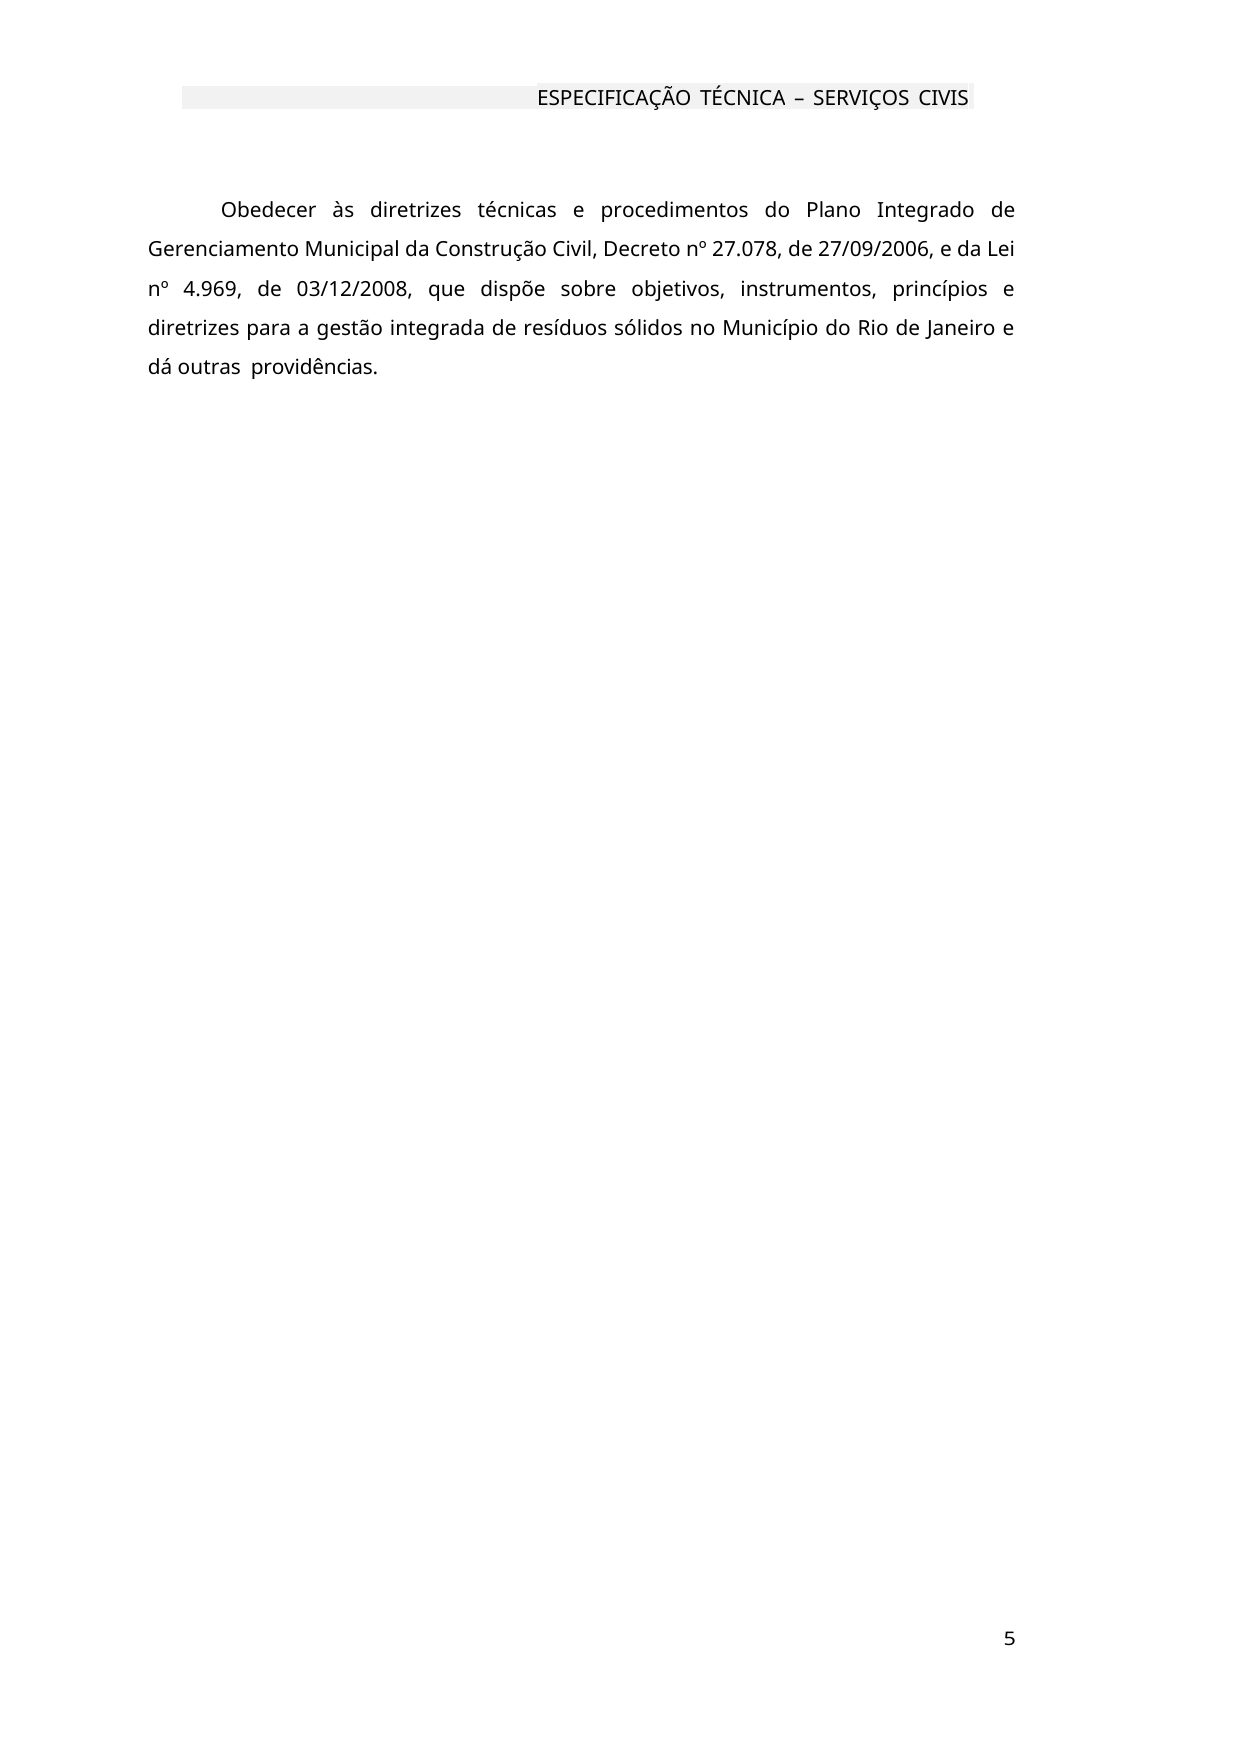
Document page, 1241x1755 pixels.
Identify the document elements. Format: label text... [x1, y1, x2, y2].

text Obedecer às diretrizes técnicas e procedimentos do Plano Integrado de Gerenciamento Municipal da Construção Civil, Decreto nº 27.078, de 27/09/2006, e da Lei nº 4.969, de 03/12/2008, que dispõe sobre objetivos, instrumentos, princípios e diretrizes para a gestão integrada de resíduos sólidos no Município do Rio de Janeiro e dá outras providências. [148, 195, 1016, 381]
